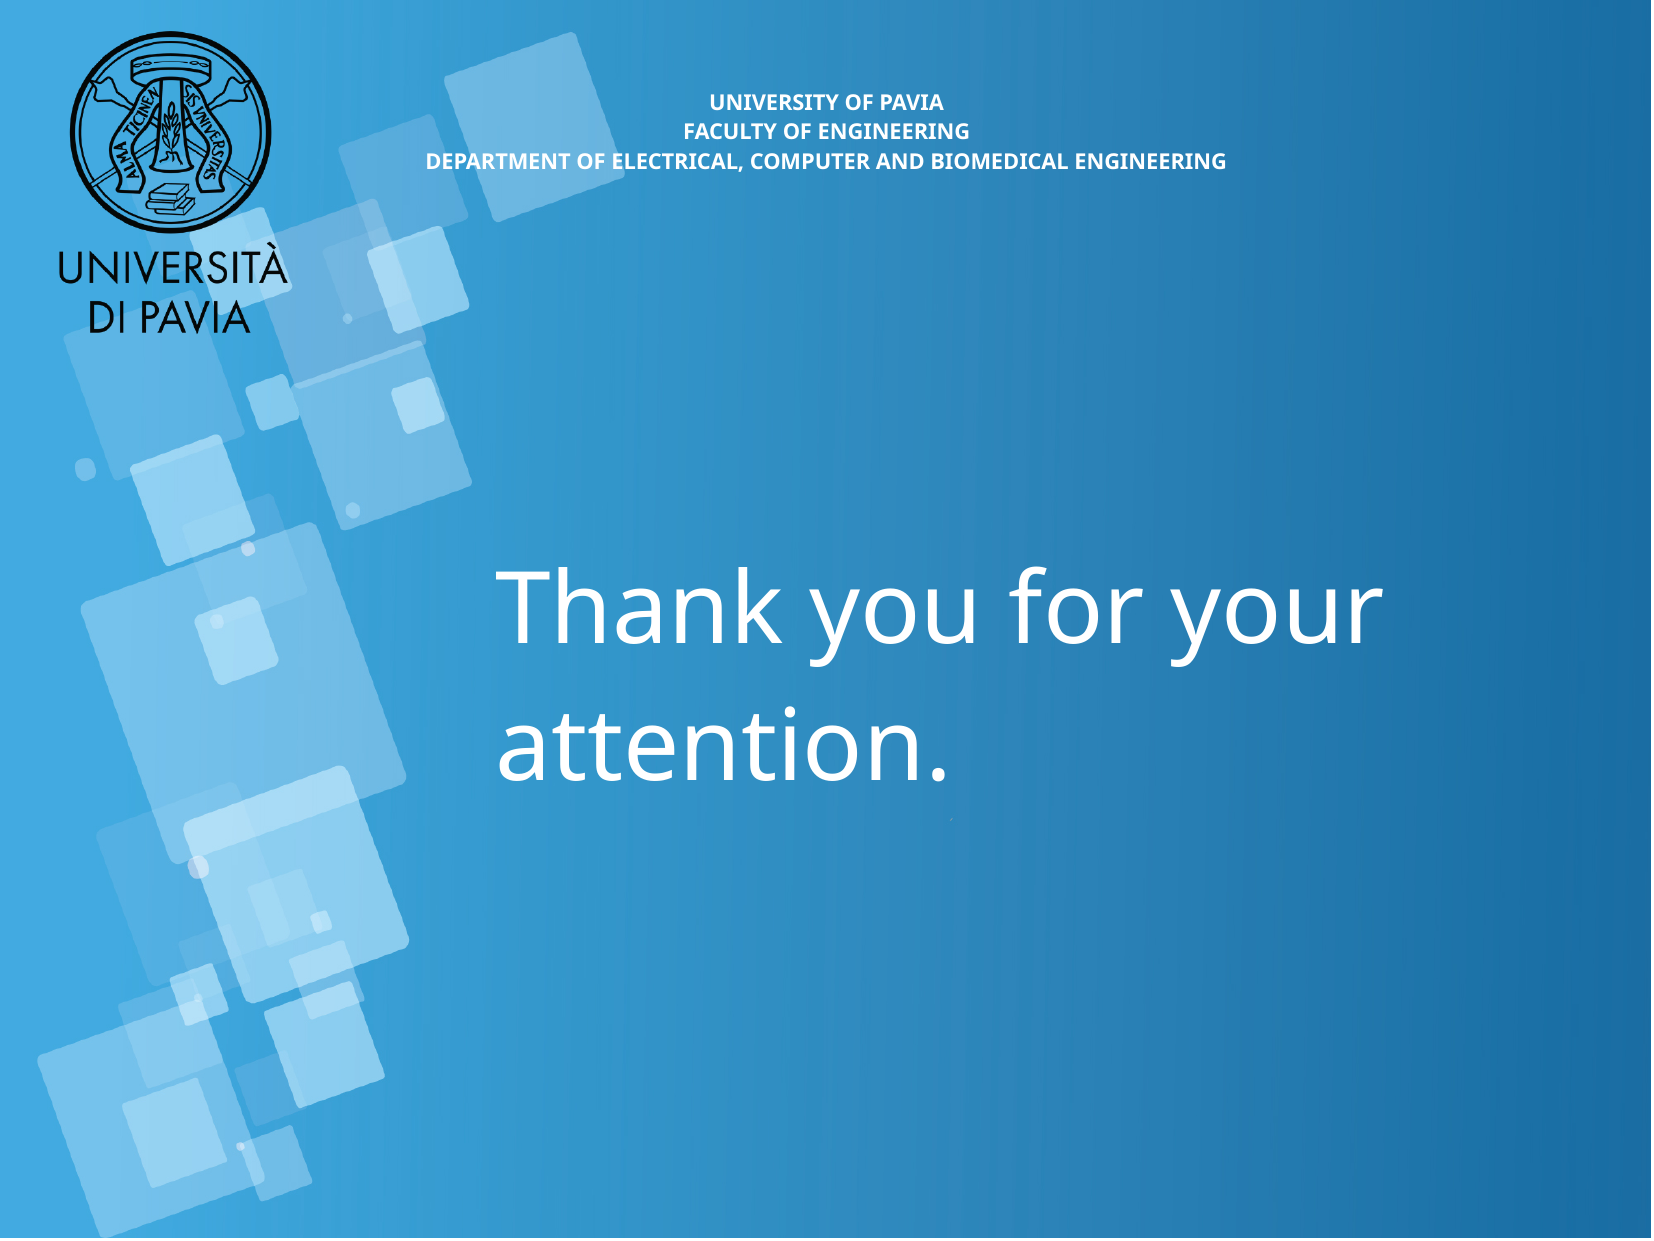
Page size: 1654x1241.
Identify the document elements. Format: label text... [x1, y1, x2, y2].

picture [0, 0, 1651, 1238]
text_box UNIVERSITY OF PAVIA FACULTY OF ENGINEERING DEPARTMENT OF ELECTRICAL, COMPUTER AND BIOMEDICAL ENGINEERING [312, 75, 1341, 188]
title Thank you for your attention. [495, 556, 1471, 790]
